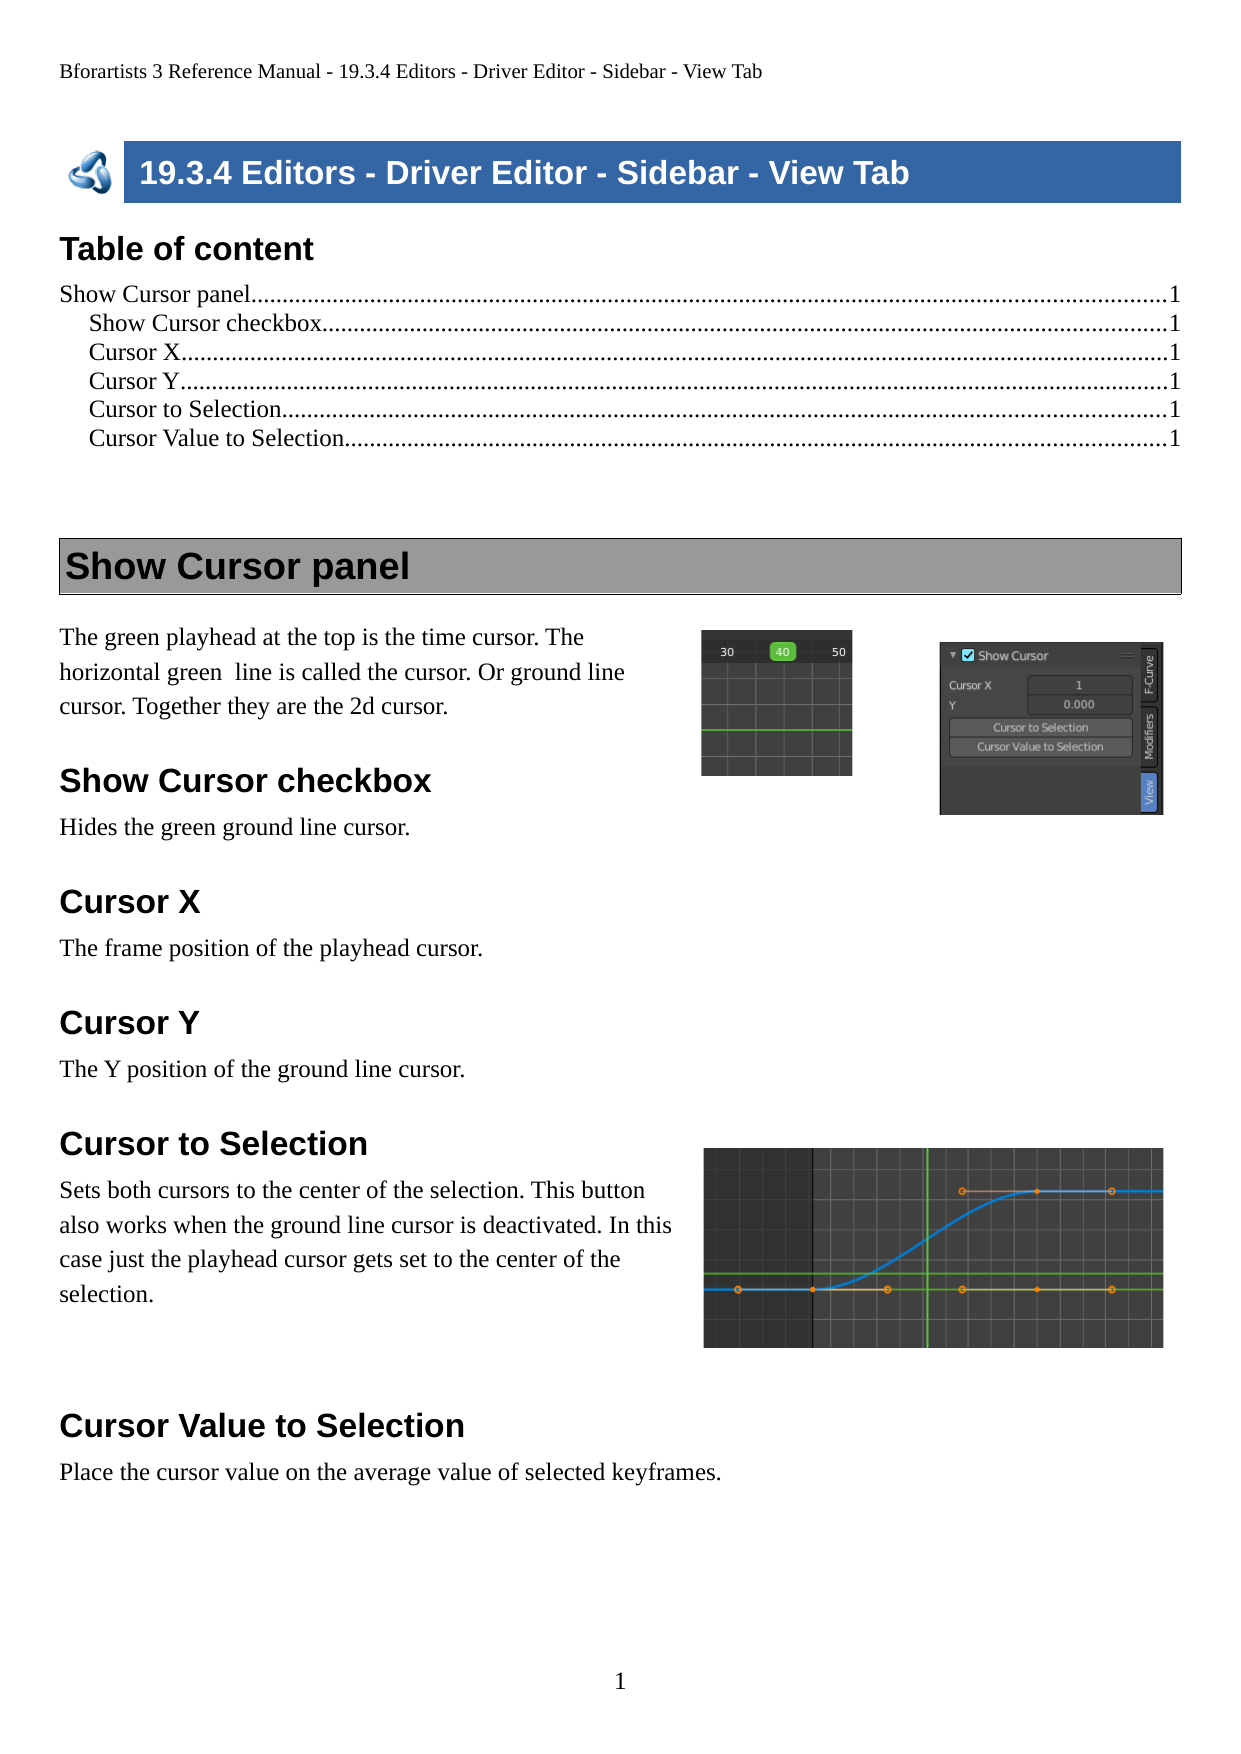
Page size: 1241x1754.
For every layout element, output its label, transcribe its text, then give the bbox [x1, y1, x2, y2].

text Place the cursor value on the average value of selected keyframes. [59, 1457, 1181, 1486]
text Cursor X 1 [88, 337, 1181, 366]
text Show Cursor checkbox 1 [88, 308, 1181, 337]
subtitle Table of content [59, 228, 1181, 267]
text Sets both cursors to the center of the selection. This button also works when the ground line cursor is deactivated. In this case just the playhead cursor gets set to the center of the selection. [59, 1175, 703, 1308]
table_header Show Cursor panel [60, 539, 1181, 593]
subtitle Cursor to Selection [59, 1124, 1181, 1163]
picture [703, 1148, 1164, 1348]
text Cursor Y 1 [88, 366, 1181, 394]
picture [939, 642, 1164, 815]
text Cursor to Selection 1 [88, 394, 1181, 423]
picture [65, 147, 114, 197]
subtitle Cursor Value to Selection [59, 1406, 1181, 1445]
text Hides the green ground line cursor. [59, 812, 1181, 841]
subtitle Cursor X [59, 882, 1181, 921]
subtitle Cursor Y [59, 1003, 1181, 1042]
text Cursor Value to Selection 1 [88, 423, 1181, 452]
subtitle [1164, 761, 1181, 800]
subtitle Show Cursor checkbox [59, 761, 939, 800]
text The frame position of the playhead cursor. [59, 933, 1181, 962]
table_header 19.3.4 Editors - Driver Editor - Sidebar - View Tab [124, 141, 1181, 203]
picture [701, 630, 853, 776]
table_header [59, 141, 124, 203]
text The green playhead at the top is the time cursor. The horizontal green line is called the cursor. Or ground line cursor. Together they are the 2d cursor. [59, 622, 1181, 720]
text The Y position of the ground line cursor. [59, 1054, 1181, 1083]
text Show Cursor panel 1 [59, 279, 1181, 308]
